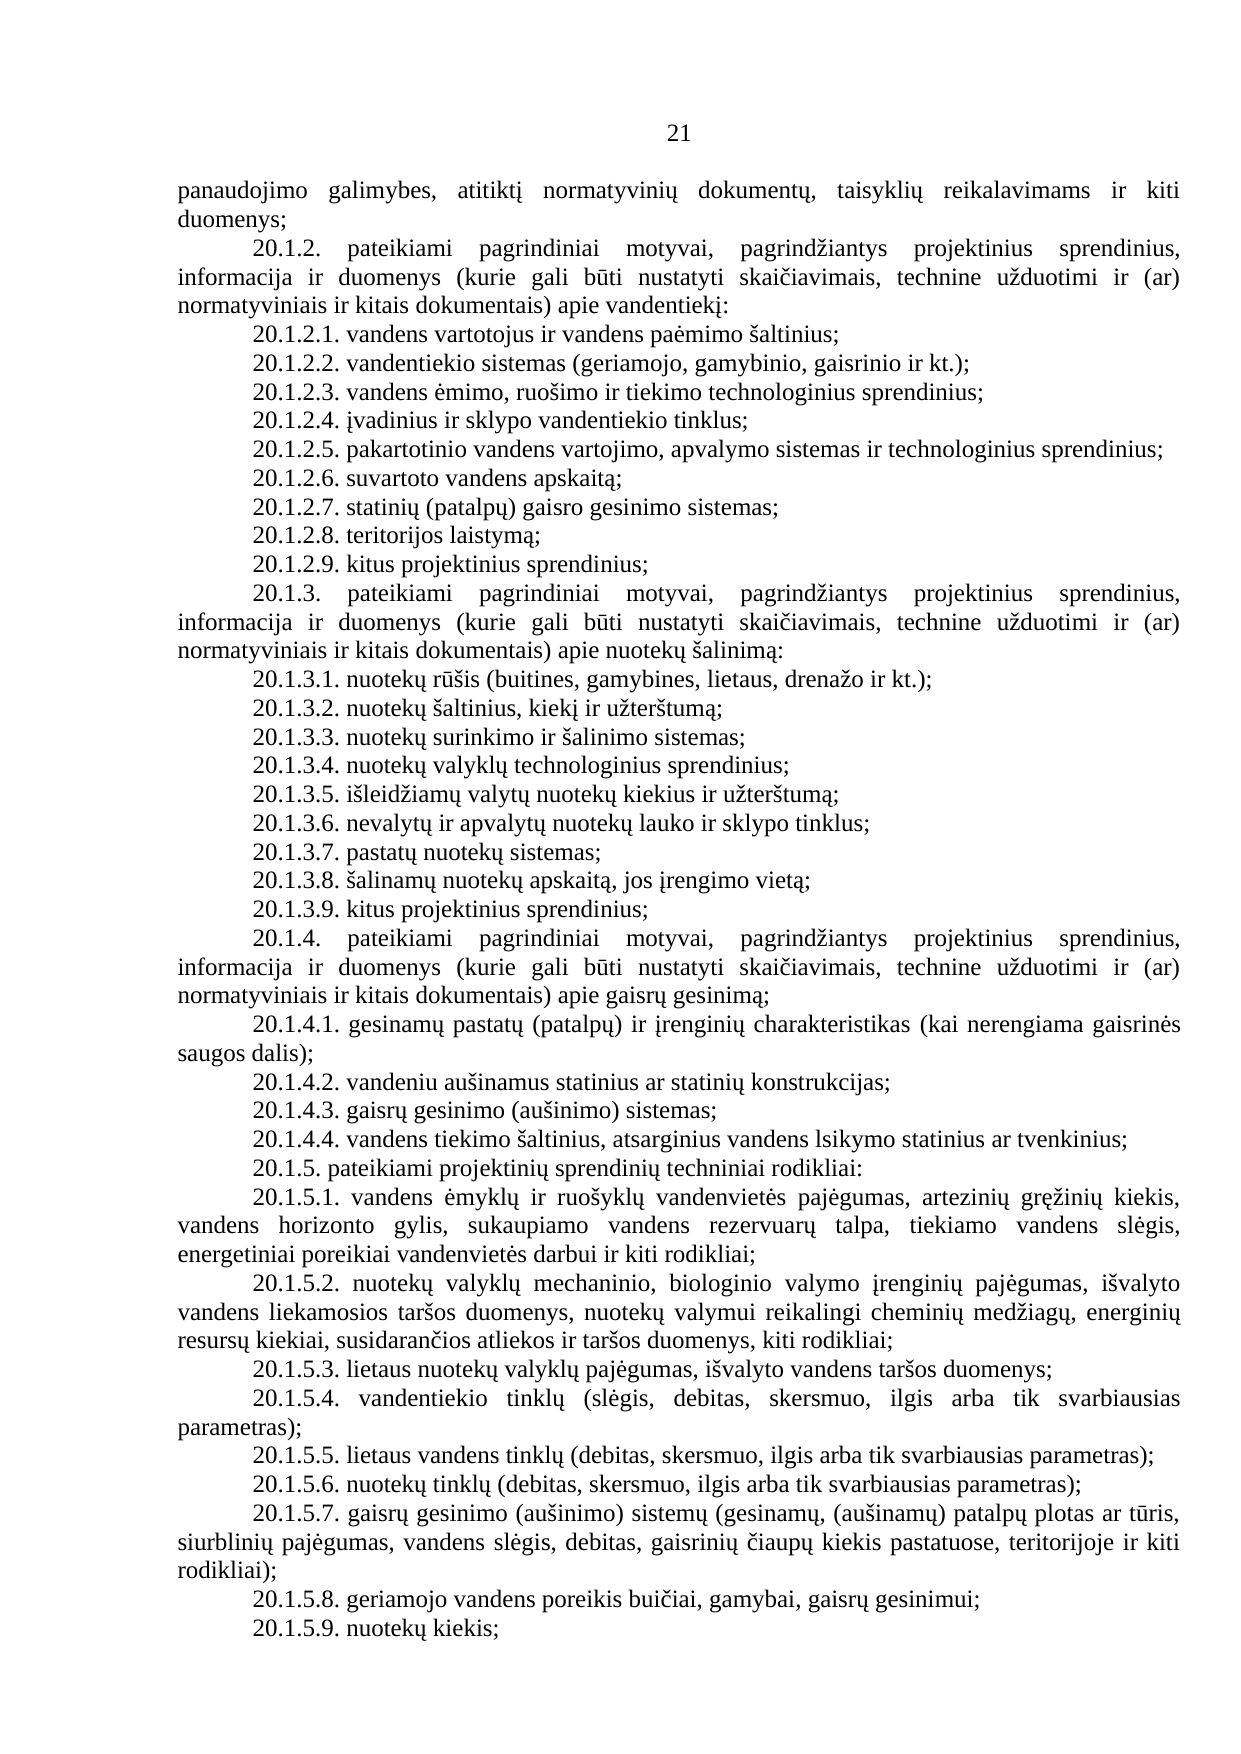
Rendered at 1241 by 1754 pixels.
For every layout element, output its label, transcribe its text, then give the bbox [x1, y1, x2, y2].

text 20.1.2.3. vandens ėmimo, ruošimo ir tiekimo technologinius sprendinius; [177, 377, 1181, 406]
text 20.1.4.1. gesinamų pastatų (patalpų) ir įrenginių charakteristikas (kai nerengiama gaisrinės saugos dalis); [177, 1009, 1181, 1067]
text 20.1.2.5. pakartotinio vandens vartojimo, apvalymo sistemas ir technologinius sprendinius; [177, 434, 1181, 463]
text 20.1.3.2. nuotekų šaltinius, kiekį ir užterštumą; [177, 693, 1181, 722]
text 20.1.2.2. vandentiekio sistemas (geriamojo, gamybinio, gaisrinio ir kt.); [177, 348, 1181, 377]
text 20.1.3.5. išleidžiamų valytų nuotekų kiekius ir užterštumą; [177, 779, 1181, 808]
text 20.1.5.2. nuotekų valyklų mechaninio, biologinio valymo įrenginių pajėgumas, išvalyto vandens liekamosios taršos duomenys, nuotekų valymui reikalingi cheminių medžiagų, energinių resursų kiekiai, susidarančios atliekos ir taršos duomenys, kiti rodikliai; [177, 1268, 1181, 1354]
text 20.1.4.3. gaisrų gesinimo (aušinimo) sistemas; [177, 1096, 1181, 1124]
text 20.1.2.8. teritorijos laistymą; [177, 521, 1181, 549]
text 20.1.5.4. vandentiekio tinklų (slėgis, debitas, skersmuo, ilgis arba tik svarbiausias parametras); [177, 1383, 1181, 1441]
text 20.1.2.4. įvadinius ir sklypo vandentiekio tinklus; [177, 406, 1181, 434]
text 20.1.4.2. vandeniu aušinamus statinius ar statinių konstrukcijas; [177, 1067, 1181, 1096]
text 20.1.3.7. pastatų nuotekų sistemas; [177, 837, 1181, 866]
text 20.1.4.4. vandens tiekimo šaltinius, atsarginius vandens lsikymo statinius ar tvenkinius; [177, 1124, 1181, 1153]
text 20.1.3.8. šalinamų nuotekų apskaitą, jos įrengimo vietą; [177, 866, 1181, 894]
text panaudojimo galimybes, atitiktį normatyvinių dokumentų, taisyklių reikalavimams ir kiti duomenys; [177, 176, 1181, 233]
text 20.1.5.9. nuotekų kiekis; [177, 1613, 1181, 1642]
text 20.1.3.1. nuotekų rūšis (buitines, gamybines, lietaus, drenažo ir kt.); [177, 664, 1181, 693]
text 20.1.3. pateikiami pagrindiniai motyvai, pagrindžiantys projektinius sprendinius, informacija ir duomenys (kurie gali būti nustatyti skaičiavimais, technine užduotimi ir (ar) normatyviniais ir kitais dokumentais) apie nuotekų šalinimą: [177, 578, 1181, 664]
text 20.1.5.5. lietaus vandens tinklų (debitas, skersmuo, ilgis arba tik svarbiausias parametras); [177, 1441, 1181, 1469]
text 20.1.2.9. kitus projektinius sprendinius; [177, 549, 1181, 578]
text 20.1.3.6. nevalytų ir apvalytų nuotekų lauko ir sklypo tinklus; [177, 808, 1181, 837]
text 20.1.3.4. nuotekų valyklų technologinius sprendinius; [177, 751, 1181, 779]
text 20.1.2.7. statinių (patalpų) gaisro gesinimo sistemas; [177, 492, 1181, 521]
text 20.1.5.6. nuotekų tinklų (debitas, skersmuo, ilgis arba tik svarbiausias parametras); [177, 1469, 1181, 1498]
text 20.1.5.3. lietaus nuotekų valyklų pajėgumas, išvalyto vandens taršos duomenys; [177, 1354, 1181, 1383]
text 20.1.3.9. kitus projektinius sprendinius; [177, 894, 1181, 923]
text 20.1.3.3. nuotekų surinkimo ir šalinimo sistemas; [177, 722, 1181, 751]
text 20.1.5.7. gaisrų gesinimo (aušinimo) sistemų (gesinamų, (aušinamų) patalpų plotas ar tūris, siurblinių pajėgumas, vandens slėgis, debitas, gaisrinių čiaupų kiekis pastatuose, teritorijoje ir kiti rodikliai); [177, 1498, 1181, 1584]
text 20.1.5. pateikiami projektinių sprendinių techniniai rodikliai: [177, 1153, 1181, 1182]
text 20.1.5.8. geriamojo vandens poreikis buičiai, gamybai, gaisrų gesinimui; [177, 1584, 1181, 1613]
text 20.1.2. pateikiami pagrindiniai motyvai, pagrindžiantys projektinius sprendinius, informacija ir duomenys (kurie gali būti nustatyti skaičiavimais, technine užduotimi ir (ar) normatyviniais ir kitais dokumentais) apie vandentiekį: [177, 233, 1181, 319]
text 20.1.4. pateikiami pagrindiniai motyvai, pagrindžiantys projektinius sprendinius, informacija ir duomenys (kurie gali būti nustatyti skaičiavimais, technine užduotimi ir (ar) normatyviniais ir kitais dokumentais) apie gaisrų gesinimą; [177, 923, 1181, 1009]
text 20.1.2.6. suvartoto vandens apskaitą; [177, 463, 1181, 492]
text 20.1.2.1. vandens vartotojus ir vandens paėmimo šaltinius; [177, 319, 1181, 348]
text 20.1.5.1. vandens ėmyklų ir ruošyklų vandenvietės pajėgumas, artezinių gręžinių kiekis, vandens horizonto gylis, sukaupiamo vandens rezervuarų talpa, tiekiamo vandens slėgis, energetiniai poreikiai vandenvietės darbui ir kiti rodikliai; [177, 1182, 1181, 1268]
